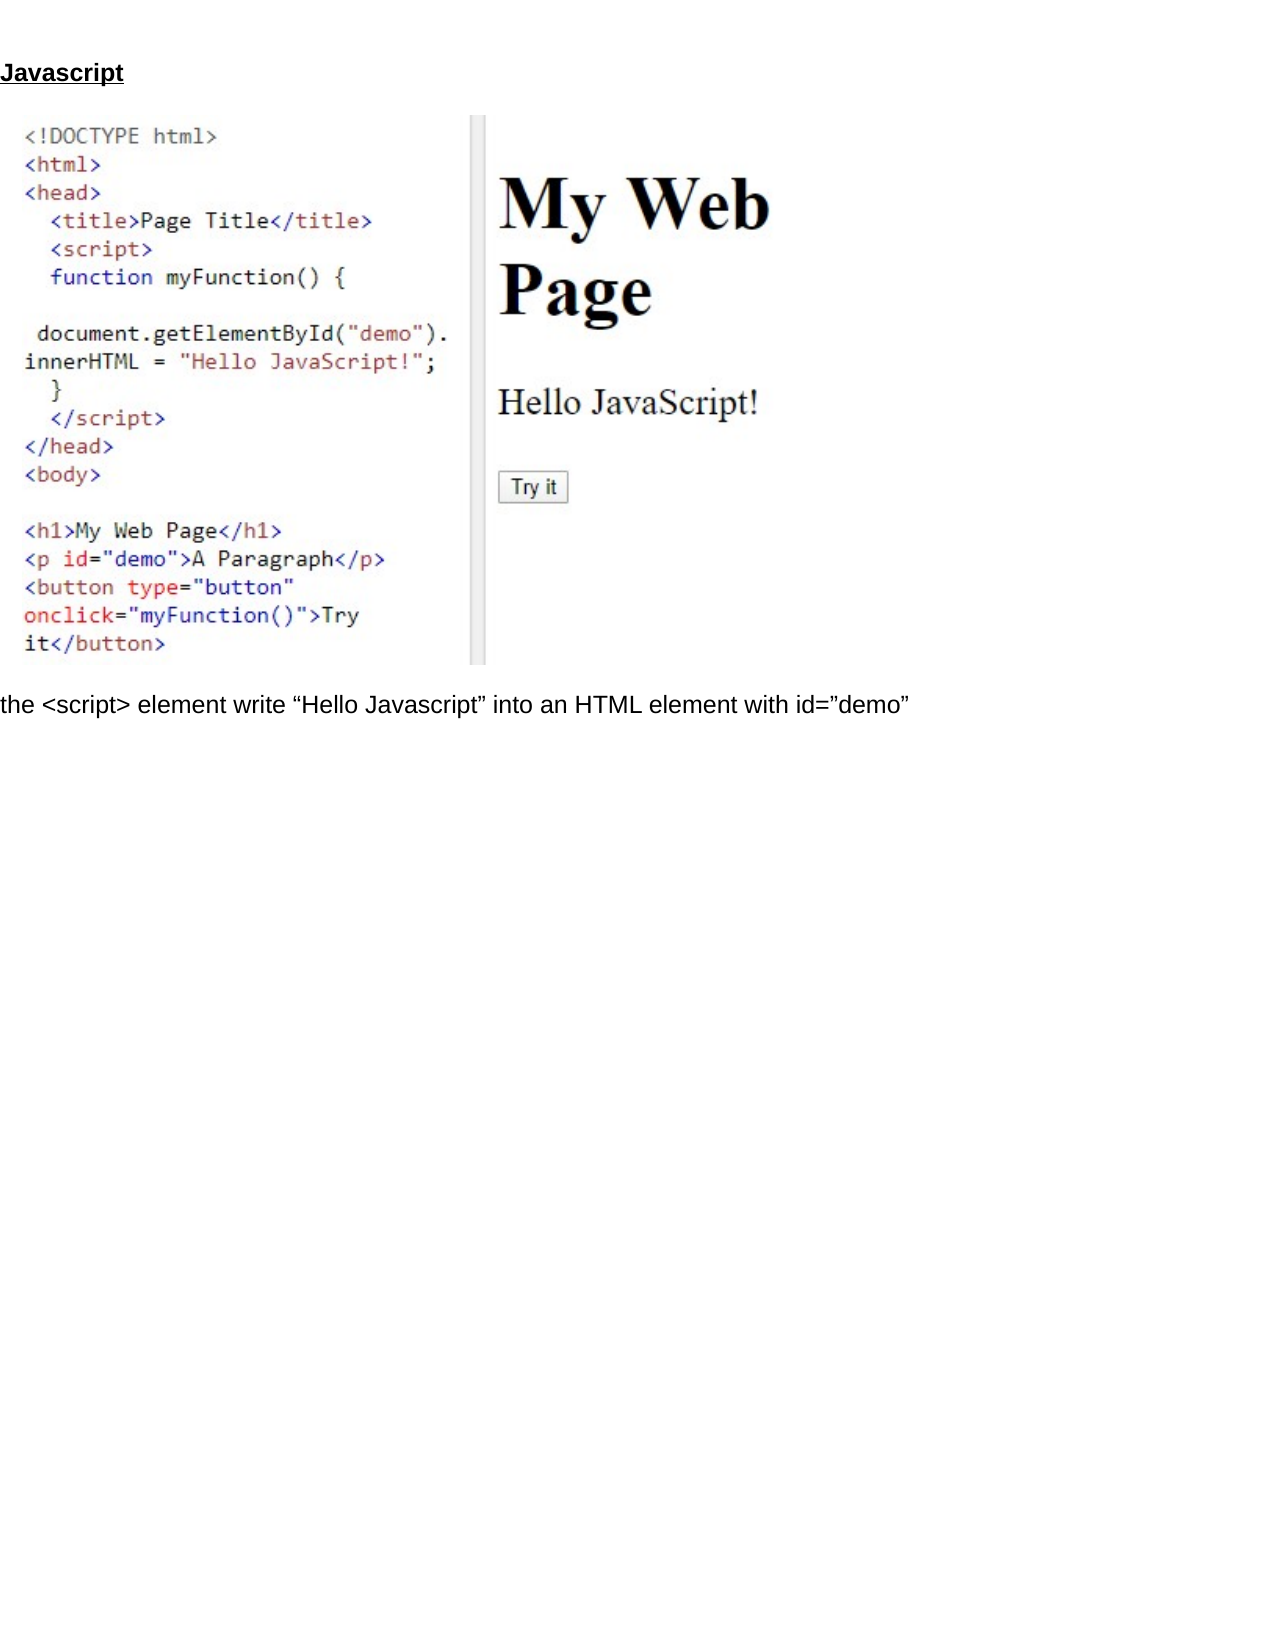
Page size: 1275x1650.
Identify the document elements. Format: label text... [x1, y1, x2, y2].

text the <script> element write “Hello Javascript” into an HTML element with id=”demo” [0, 690, 1275, 719]
text Javascript [0, 57, 1275, 86]
picture [21, 115, 788, 665]
